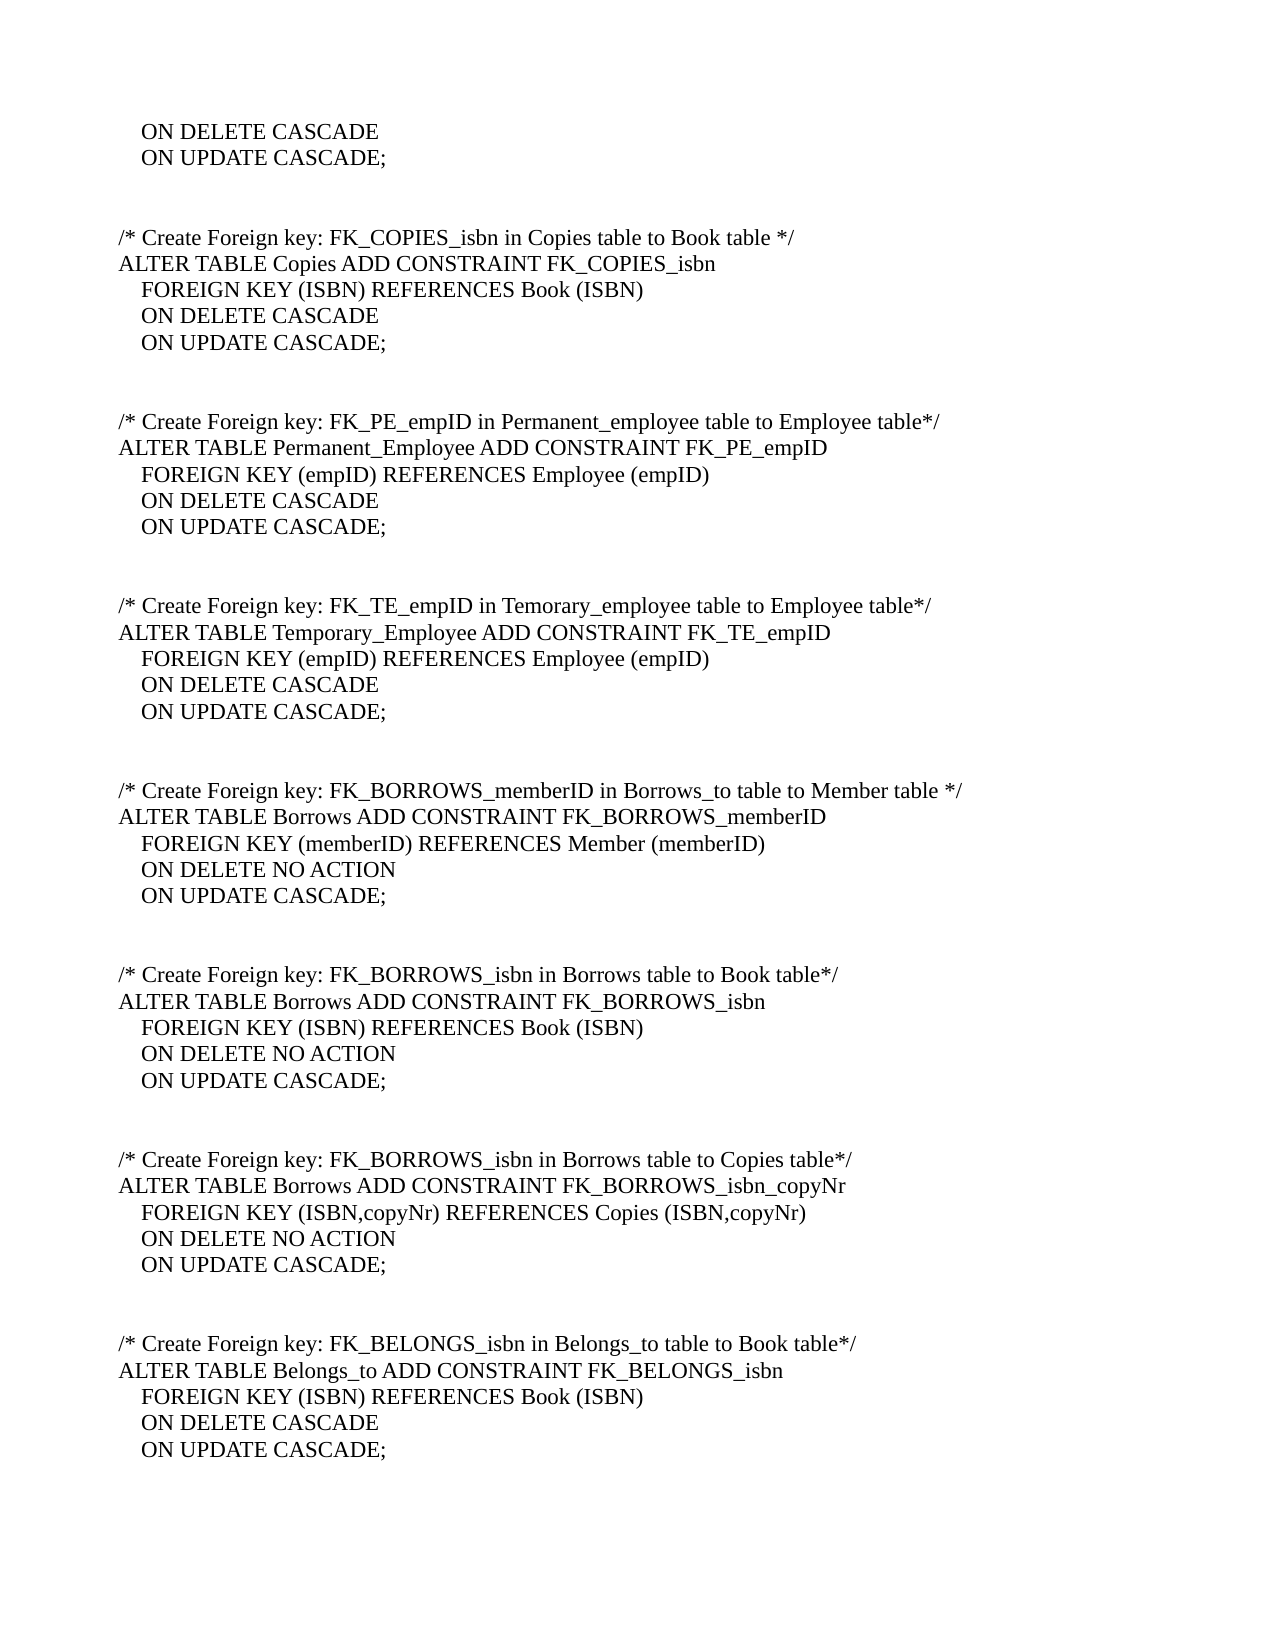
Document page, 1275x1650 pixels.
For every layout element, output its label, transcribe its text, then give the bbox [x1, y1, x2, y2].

text ON DELETE CASCADE [118, 487, 1157, 513]
text ON DELETE CASCADE [118, 118, 1157, 144]
text ON DELETE NO ACTION [118, 1041, 1157, 1067]
text ON UPDATE CASCADE; [118, 882, 1157, 909]
text ALTER TABLE Temporary_Employee ADD CONSTRAINT FK_TE_empID [118, 619, 1157, 645]
text ON DELETE NO ACTION [118, 856, 1157, 882]
text ON DELETE CASCADE [118, 672, 1157, 698]
text ALTER TABLE Borrows ADD CONSTRAINT FK_BORROWS_memberID [118, 803, 1157, 830]
text /* Create Foreign key: FK_BELONGS_isbn in Belongs_to table to Book table*/ [118, 1330, 1157, 1357]
text ON UPDATE CASCADE; [118, 1436, 1157, 1462]
text ALTER TABLE Belongs_to ADD CONSTRAINT FK_BELONGS_isbn [118, 1357, 1157, 1383]
text FOREIGN KEY (memberID) REFERENCES Member (memberID) [118, 830, 1157, 856]
text /* Create Foreign key: FK_BORROWS_isbn in Borrows table to Copies table*/ [118, 1146, 1157, 1172]
text FOREIGN KEY (ISBN) REFERENCES Book (ISBN) [118, 1014, 1157, 1041]
text FOREIGN KEY (ISBN,copyNr) REFERENCES Copies (ISBN,copyNr) [118, 1199, 1157, 1225]
text ON UPDATE CASCADE; [118, 144, 1157, 171]
text ALTER TABLE Permanent_Employee ADD CONSTRAINT FK_PE_empID [118, 434, 1157, 461]
text ON DELETE CASCADE [118, 303, 1157, 329]
text /* Create Foreign key: FK_BORROWS_isbn in Borrows table to Book table*/ [118, 961, 1157, 988]
text ON UPDATE CASCADE; [118, 1251, 1157, 1278]
text ALTER TABLE Borrows ADD CONSTRAINT FK_BORROWS_isbn [118, 988, 1157, 1014]
text ALTER TABLE Borrows ADD CONSTRAINT FK_BORROWS_isbn_copyNr [118, 1172, 1157, 1199]
text ON UPDATE CASCADE; [118, 1067, 1157, 1093]
text FOREIGN KEY (empID) REFERENCES Employee (empID) [118, 645, 1157, 672]
text FOREIGN KEY (ISBN) REFERENCES Book (ISBN) [118, 276, 1157, 303]
text ON DELETE NO ACTION [118, 1225, 1157, 1251]
text FOREIGN KEY (ISBN) REFERENCES Book (ISBN) [118, 1383, 1157, 1409]
text /* Create Foreign key: FK_COPIES_isbn in Copies table to Book table */ [118, 223, 1157, 250]
text ON UPDATE CASCADE; [118, 698, 1157, 724]
text ON UPDATE CASCADE; [118, 513, 1157, 540]
text ON DELETE CASCADE [118, 1409, 1157, 1436]
text ALTER TABLE Copies ADD CONSTRAINT FK_COPIES_isbn [118, 250, 1157, 276]
text ON UPDATE CASCADE; [118, 329, 1157, 355]
text /* Create Foreign key: FK_PE_empID in Permanent_employee table to Employee table*/ [118, 408, 1157, 434]
text /* Create Foreign key: FK_TE_empID in Temorary_employee table to Employee table*/ [118, 592, 1157, 619]
text /* Create Foreign key: FK_BORROWS_memberID in Borrows_to table to Member table */ [118, 777, 1157, 803]
text FOREIGN KEY (empID) REFERENCES Employee (empID) [118, 461, 1157, 487]
